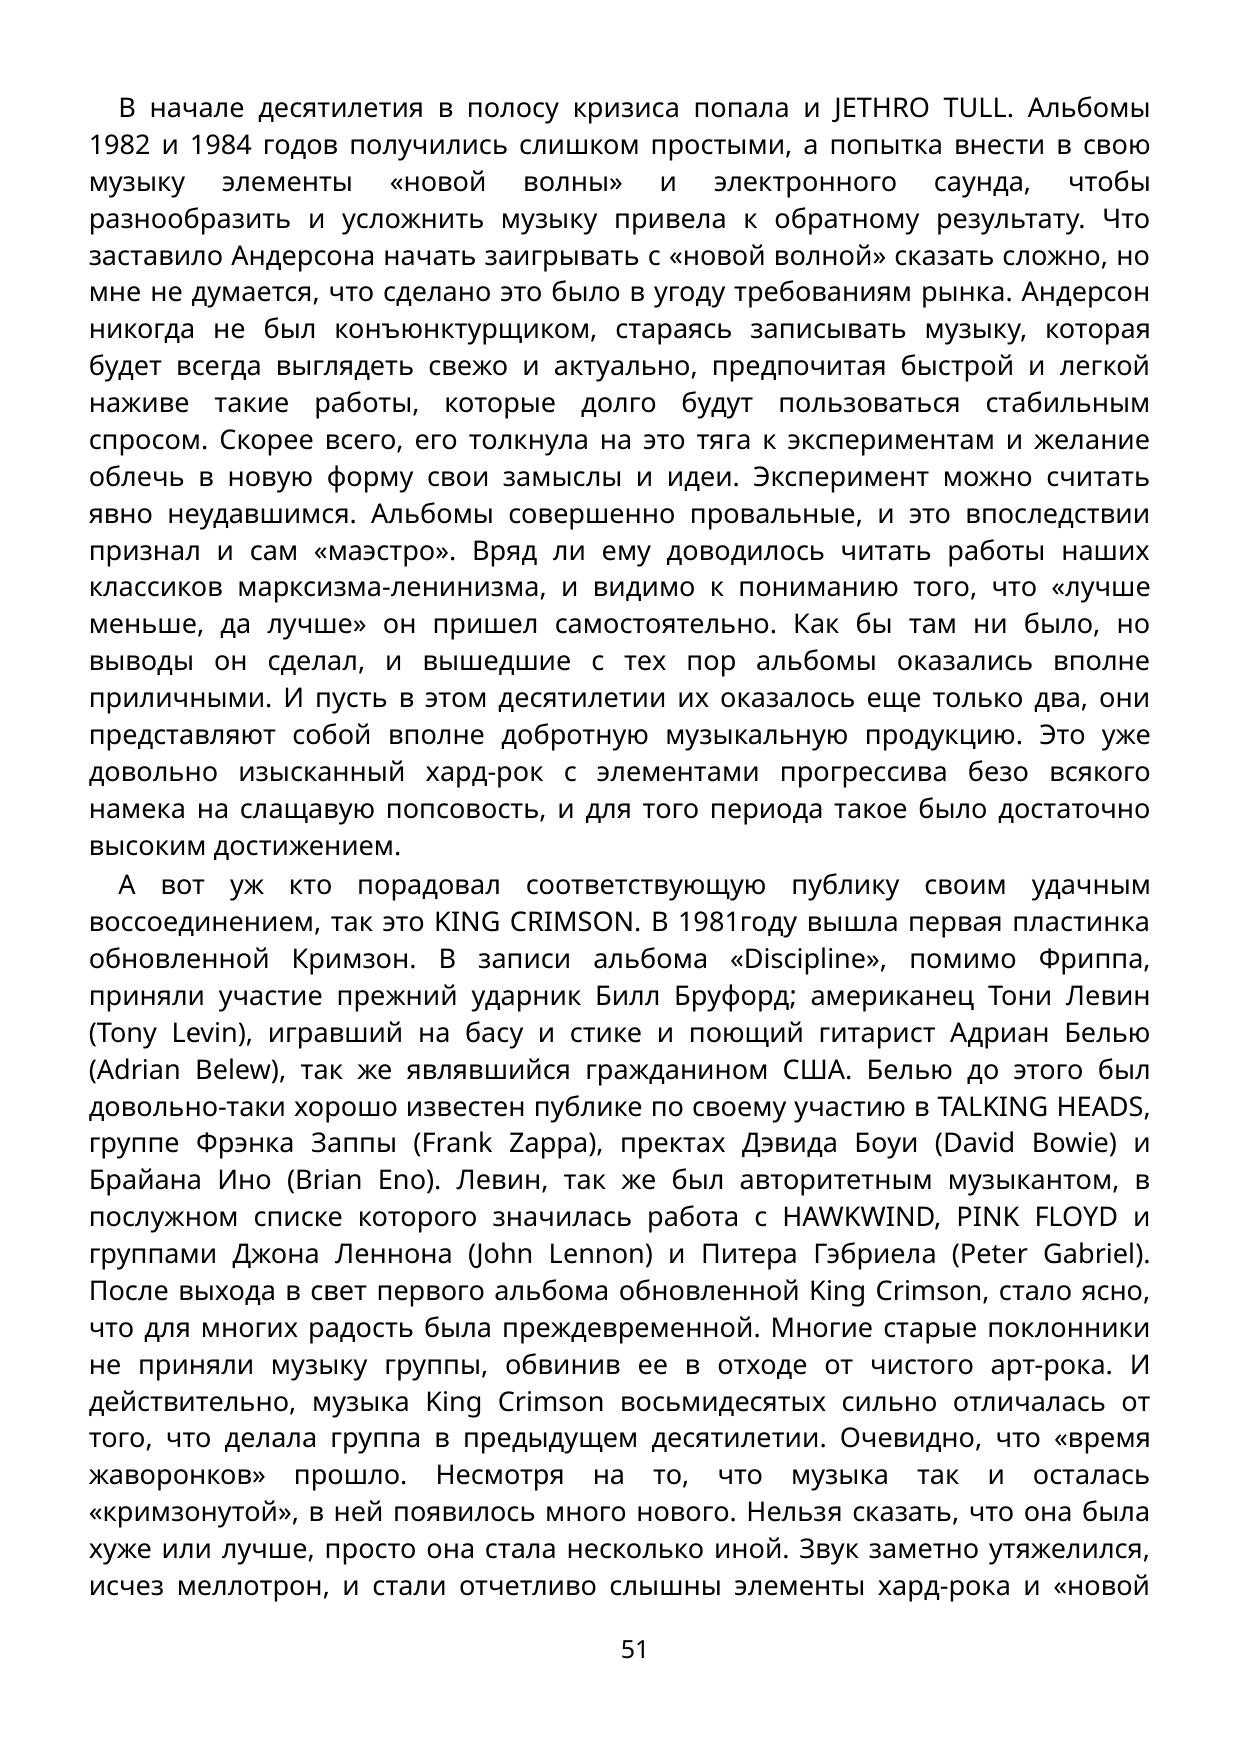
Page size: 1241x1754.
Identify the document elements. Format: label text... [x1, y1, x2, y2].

text А вот уж кто порадовал соответствующую публику своим удачным воссоединением, так это KING CRIMSON. В 1981году вышла первая пластинка обновленной Кримзон. В записи альбома «Discipline», помимо Фриппа, приняли участие прежний ударник Билл Бруфорд; американец Тони Левин (Tony Levin), игравший на басу и стике и поющий гитарист Адриан Белью (Adrian Belew), так же являвшийся гражданином США. Белью до этого был довольно-таки хорошо известен публике по своему участию в TALKING HEADS, группе Фрэнка Заппы (Frank Zappa), пректах Дэвида Боуи (David Bowie) и Брайана Ино (Brian Eno). Левин, так же был авторитетным музыкантом, в послужном списке которого значилась работа c HAWKWIND, PINK FLOYD и группами Джона Леннона (John Lennon) и Питера Гэбриела (Peter Gabriel). После выхода в свет первого альбома обновленной King Crimson, стало ясно, что для многих радость была преждевременной. Многие старые поклонники не приняли музыку группы, обвинив ее в отходе от чистого арт-рока. И действительно, музыка King Crimson восьмидесятых сильно отличалась от того, что делала группа в предыдущем десятилетии. Очевидно, что «время жаворонков» прошло. Несмотря на то, что музыка так и осталась «кримзонутой», в ней появилось много нового. Нельзя сказать, что она была хуже или лучше, просто она стала несколько иной. Звук заметно утяжелился, исчез меллотрон, и стали отчетливо слышны элементы хард-рока и «новой [88, 866, 1152, 1603]
text В начале десятилетия в полосу кризиса попала и JETHRO TULL. Альбомы 1982 и 1984 годов получились слишком простыми, а попытка внести в свою музыку элементы «новой волны» и электронного саунда, чтобы разнообразить и усложнить музыку привела к обратному результату. Что заставило Андерсона начать заигрывать с «новой волной» сказать сложно, но мне не думается, что сделано это было в угоду требованиям рынка. Андерсон никогда не был конъюнктурщиком, стараясь записывать музыку, которая будет всегда выглядеть свежо и актуально, предпочитая быстрой и легкой наживе такие работы, которые долго будут пользоваться стабильным спросом. Скорее всего, его толкнула на это тяга к экспериментам и желание облечь в новую форму свои замыслы и идеи. Эксперимент можно считать явно неудавшимся. Альбомы совершенно провальные, и это впоследствии признал и сам «маэстро». Вряд ли ему доводилось читать работы наших классиков марксизма-ленинизма, и видимо к пониманию того, что «лучше меньше, да лучше» он пришел самостоятельно. Как бы там ни было, но выводы он сделал, и вышедшие с тех пор альбомы оказались вполне приличными. И пусть в этом десятилетии их оказалось еще только два, они представляют собой вполне добротную музыкальную продукцию. Это уже довольно изысканный хард-рок с элементами прогрессива безо всякого намека на слащавую попсовость, и для того периода такое было достаточно высоким достижением. [88, 88, 1152, 863]
